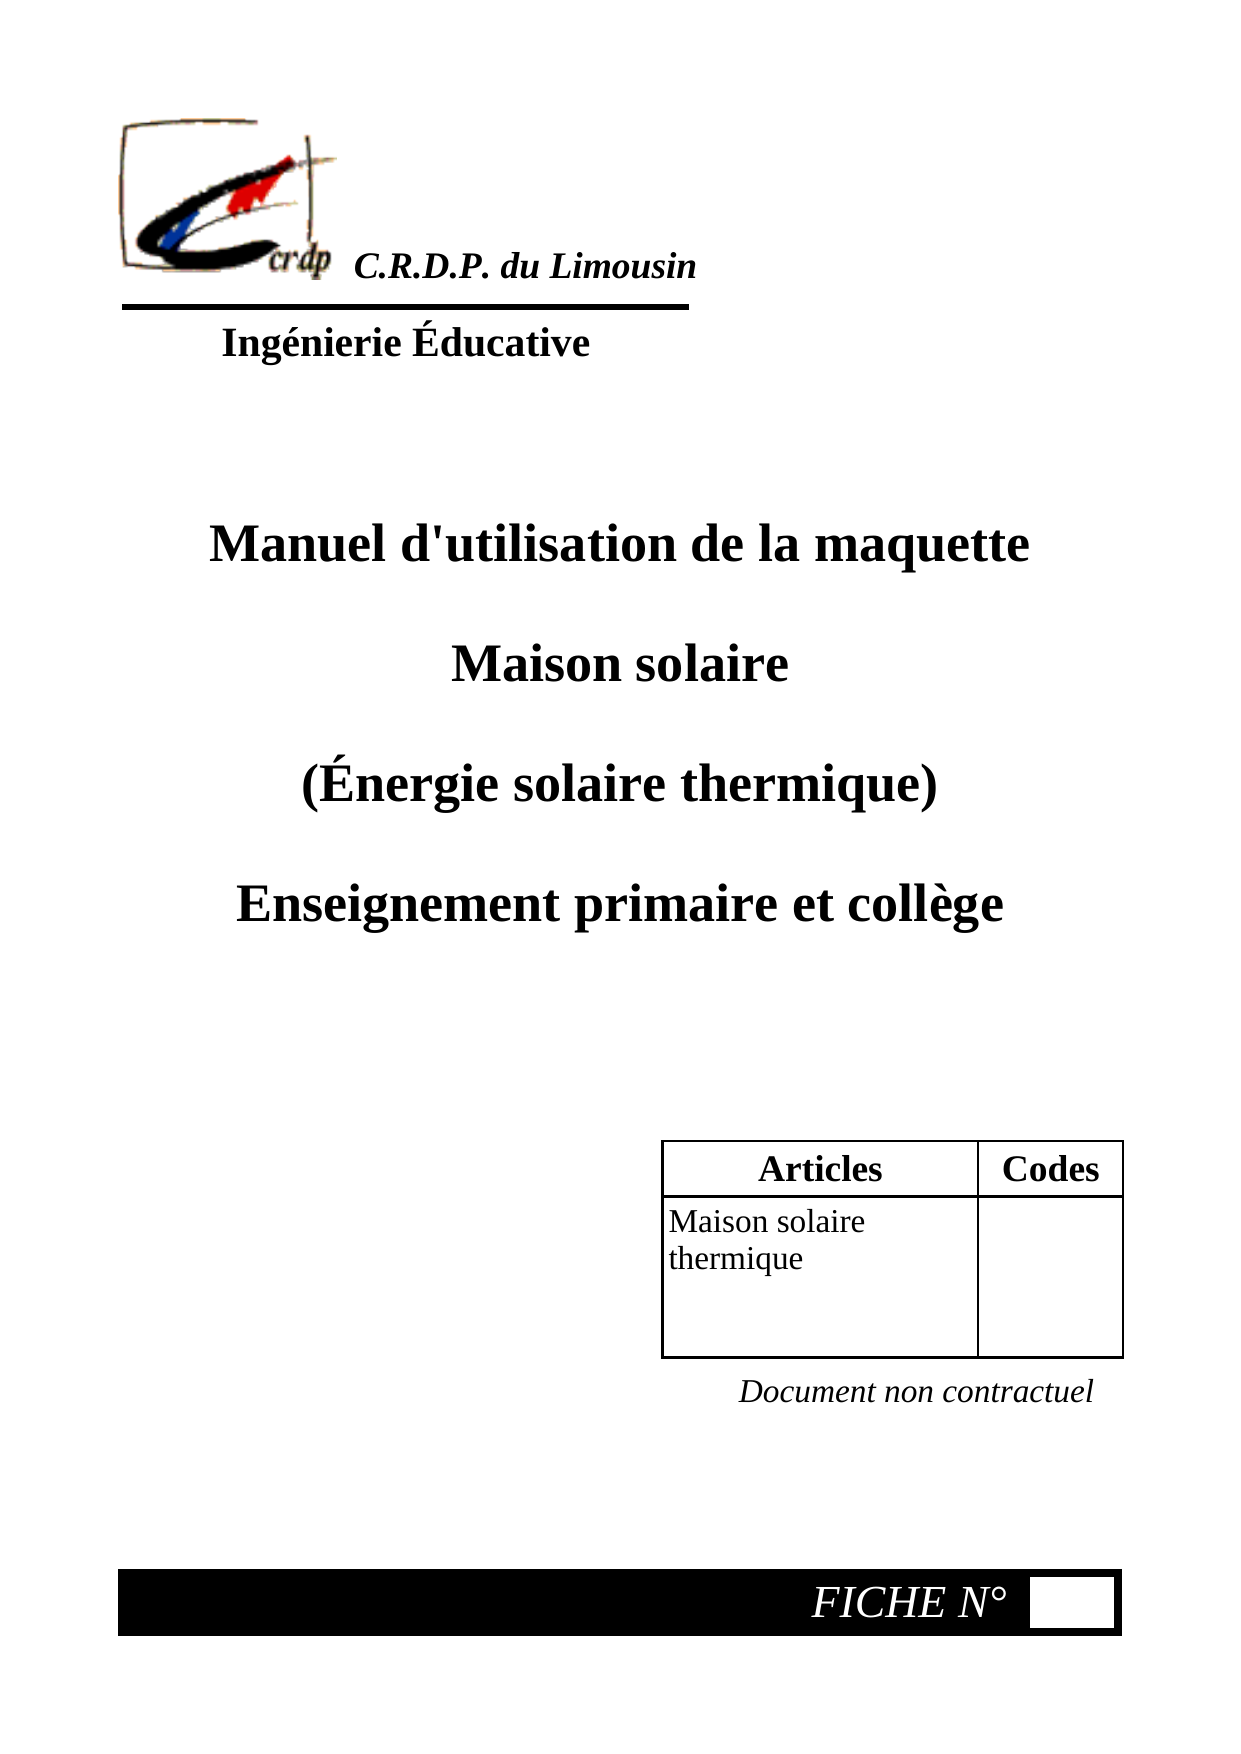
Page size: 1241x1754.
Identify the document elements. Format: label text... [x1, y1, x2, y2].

text Manuel d'utilisation de la maquette [118, 513, 1122, 573]
table_header Articles [664, 1142, 977, 1195]
picture [118, 118, 337, 280]
text Document non contractuel [118, 1372, 1122, 1409]
text Enseignement primaire et collège [118, 873, 1122, 933]
table_cell Maison solaire thermique [664, 1198, 977, 1356]
text Maison solaire [118, 633, 1122, 693]
text (Énergie solaire thermique) [118, 753, 1122, 813]
text Ingénierie Éducative [118, 319, 1122, 365]
table_header Codes [979, 1142, 1122, 1195]
text C.R.D.P. du Limousin [118, 245, 1122, 287]
table_cell [979, 1198, 1122, 1356]
